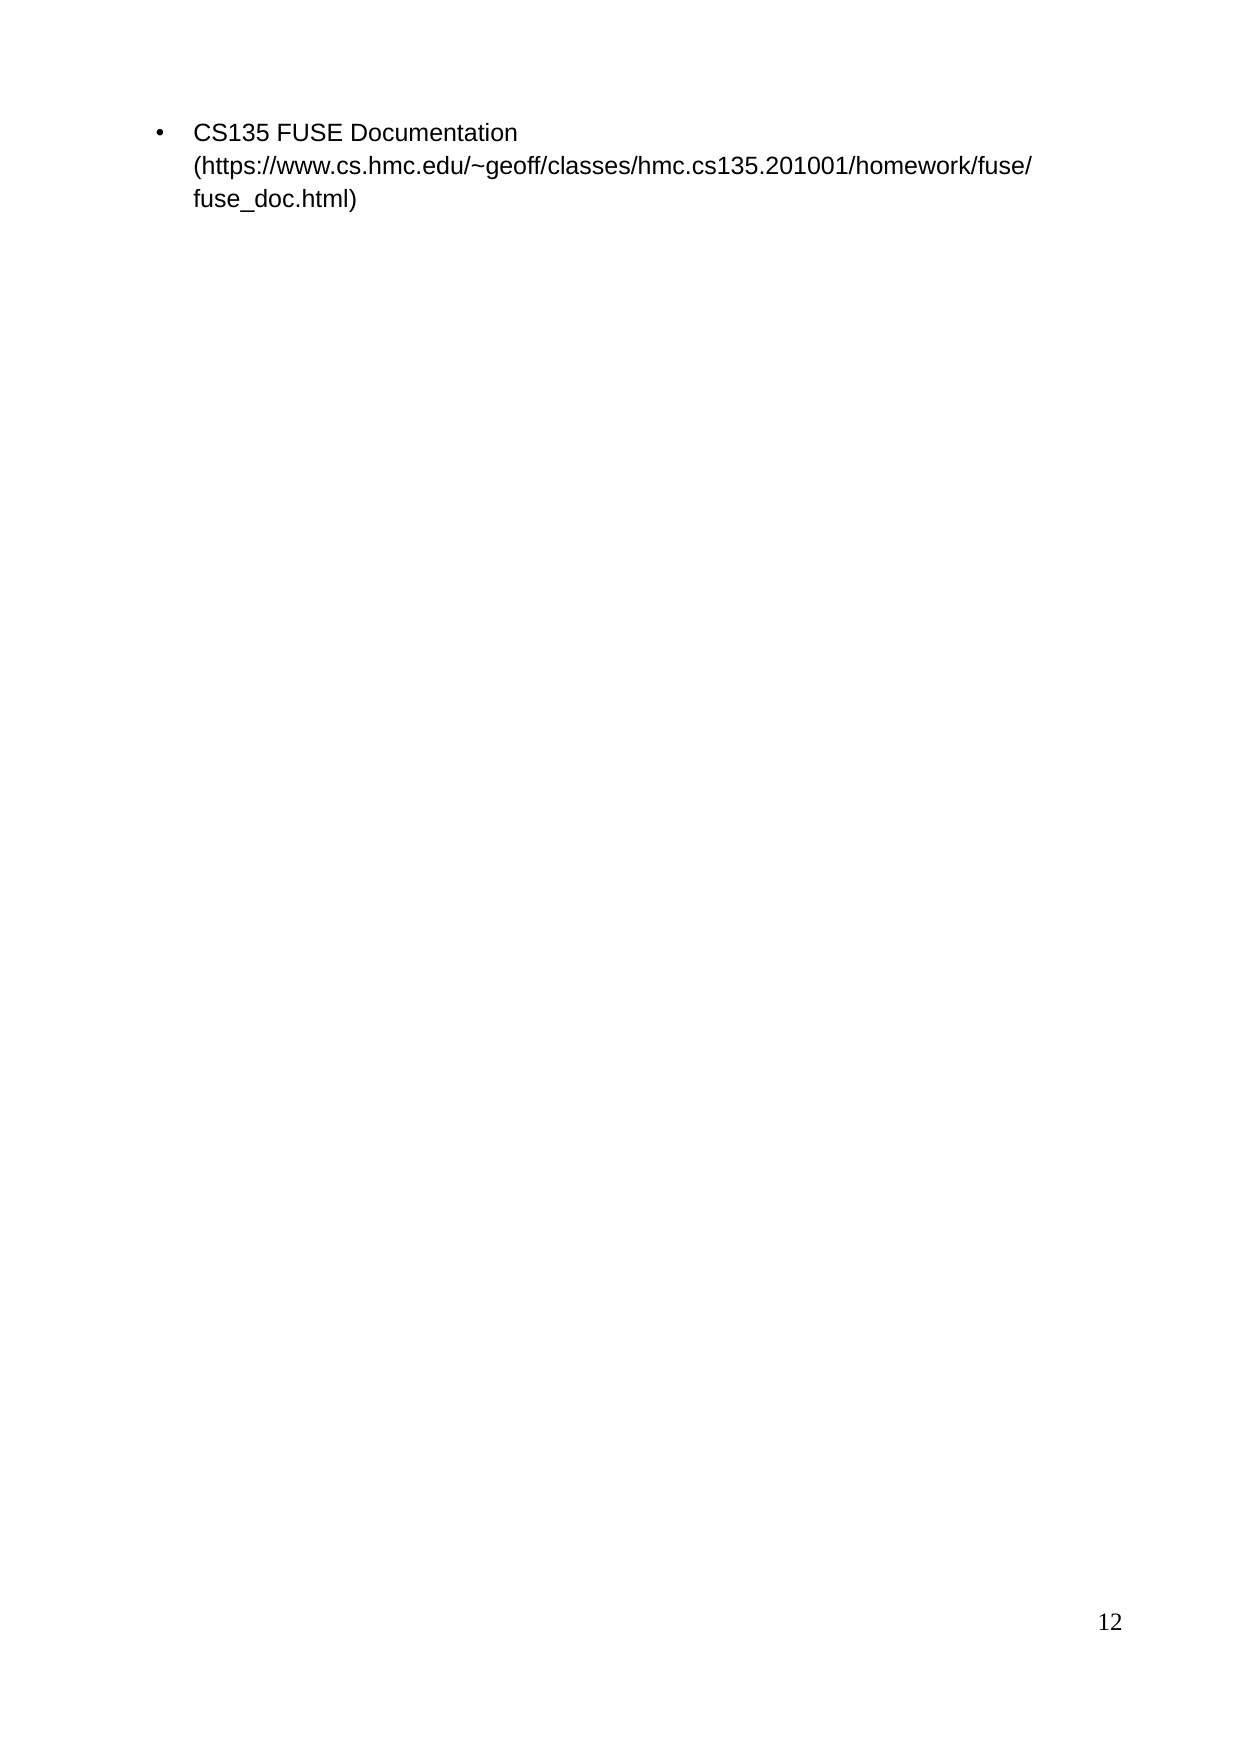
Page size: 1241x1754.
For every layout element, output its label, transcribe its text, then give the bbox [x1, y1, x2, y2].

list CS135 FUSE Documentation (https://www.cs.hmc.edu/~geoff/classes/hmc.cs135.201001/homework/fuse/fuse_doc.html) [156, 118, 1122, 213]
